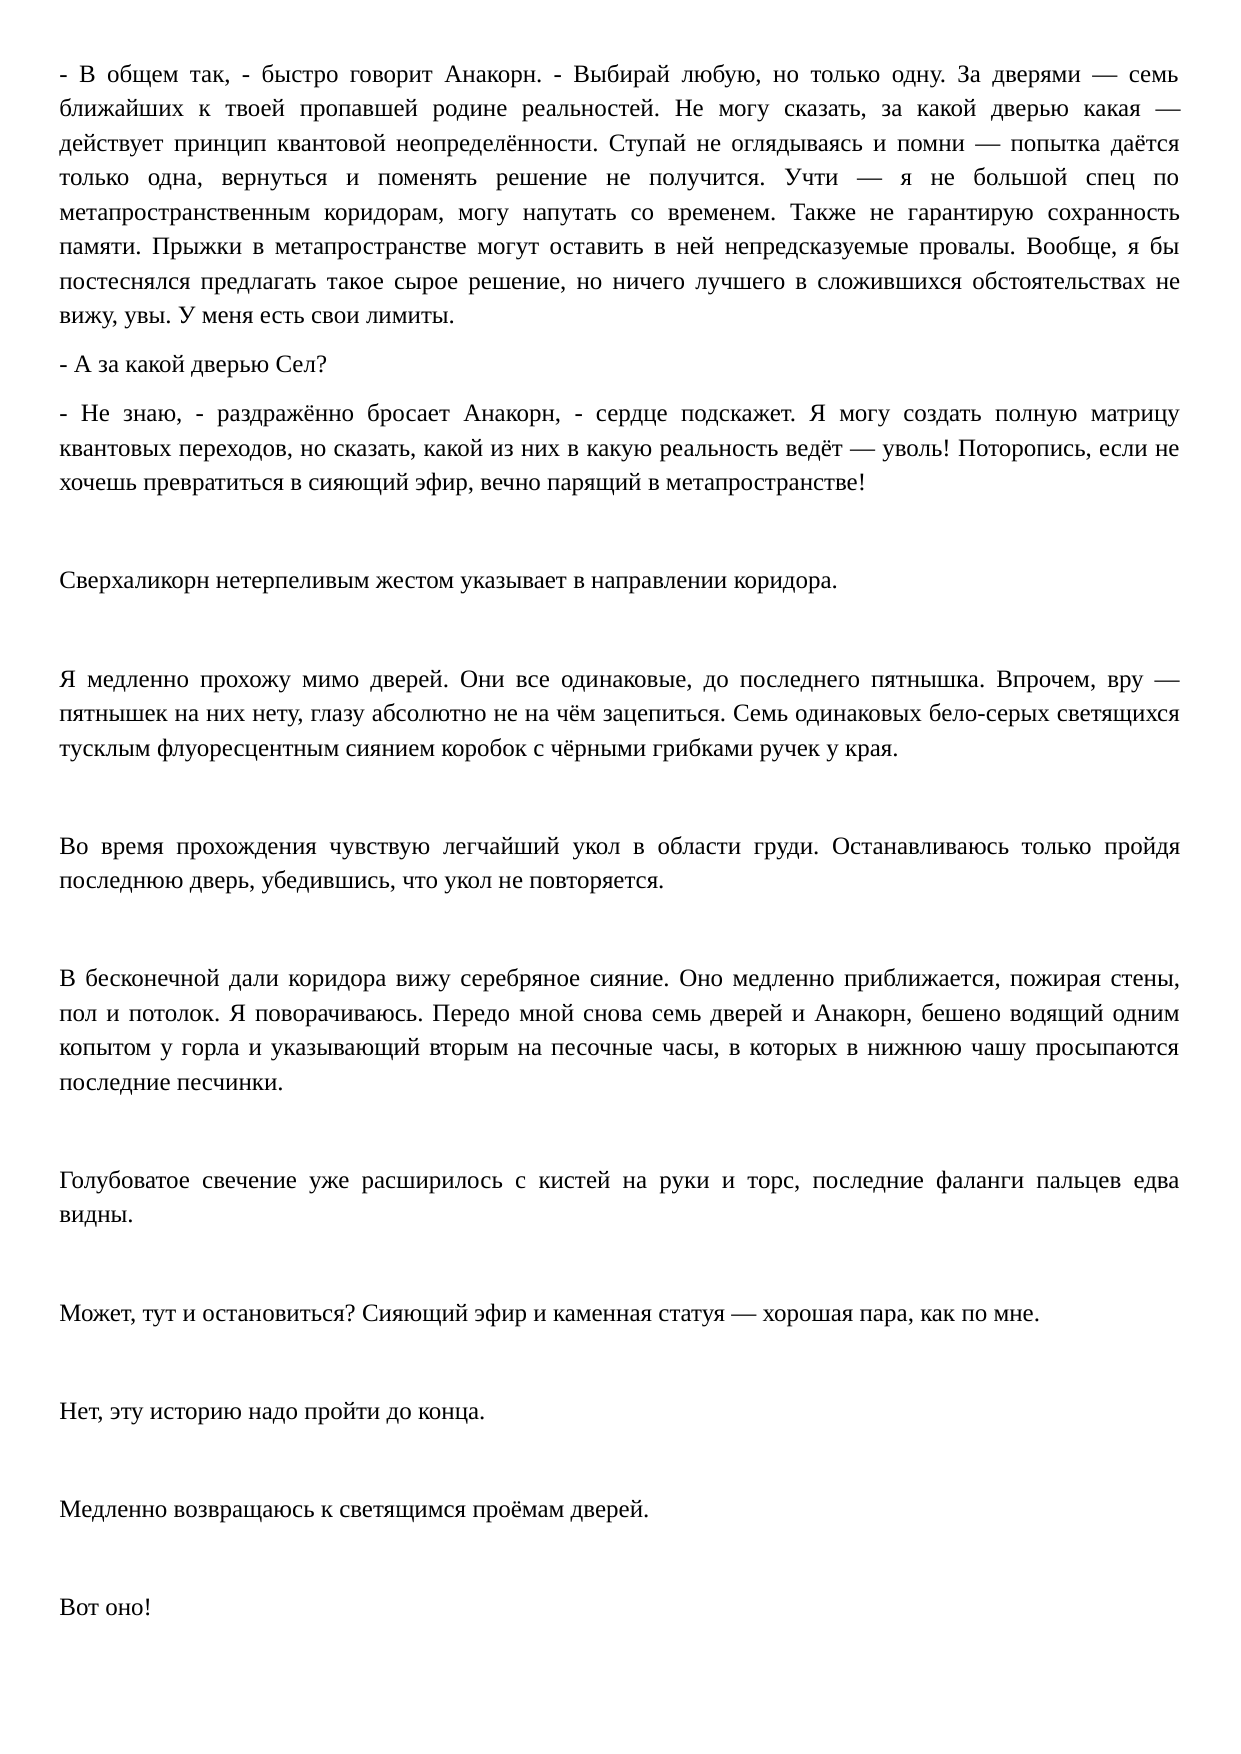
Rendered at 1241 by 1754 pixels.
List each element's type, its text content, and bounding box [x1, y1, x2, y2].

text Я медленно прохожу мимо дверей. Они все одинаковые, до последнего пятнышка. Впрочем, вру — пятнышек на них нету, глазу абсолютно не на чём зацепиться. Семь одинаковых бело-серых светящихся тусклым флуоресцентным сиянием коробок с чёрными грибками ручек у края. [59, 664, 1181, 761]
text - В общем так, - быстро говорит Анакорн. - Выбирай любую, но только одну. За дверями — семь ближайших к твоей пропавшей родине реальностей. Не могу сказать, за какой дверью какая — действует принцип квантовой неопределённости. Ступай не оглядываясь и помни — попытка даётся только одна, вернуться и поменять решение не получится. Учти — я не большой спец по метапространственным коридорам, могу напутать со временем. Также не гарантирую сохранность памяти. Прыжки в метапространстве могут оставить в ней непредсказуемые провалы. Вообще, я бы постеснялся предлагать такое сырое решение, но ничего лучшего в сложившихся обстоятельствах не вижу, увы. У меня есть свои лимиты. [59, 59, 1181, 329]
text Может, тут и остановиться? Сияющий эфир и каменная статуя — хорошая пара, как по мне. [59, 1298, 1181, 1326]
text Нет, эту историю надо пройти до конца. [59, 1396, 1181, 1424]
text Голубоватое свечение уже расширилось с кистей на руки и торс, последние фаланги пальцев едва видны. [59, 1165, 1181, 1228]
text - Не знаю, - раздражённо бросает Анакорн, - сердце подскажет. Я могу создать полную матрицу квантовых переходов, но сказать, какой из них в какую реальность ведёт — уволь! Поторопись, если не хочешь превратиться в сияющий эфир, вечно парящий в метапространстве! [59, 398, 1181, 496]
text Сверхаликорн нетерпеливым жестом указывает в направлении коридора. [59, 566, 1181, 594]
text Медленно возвращаюсь к светящимся проёмам дверей. [59, 1494, 1181, 1523]
text В бесконечной дали коридора вижу серебряное сияние. Оно медленно приближается, пожирая стены, пол и потолок. Я поворачиваюсь. Передо мной снова семь дверей и Анакорн, бешено водящий одним копытом у горла и указывающий вторым на песочные часы, в которых в нижнюю чашу просыпаются последние песчинки. [59, 963, 1181, 1096]
text - А за какой дверью Сел? [59, 349, 1181, 378]
text Во время прохождения чувствую легчайший укол в области груди. Останавливаюсь только пройдя последнюю дверь, убедившись, что укол не повторяется. [59, 831, 1181, 894]
text Вот оно! [59, 1592, 1181, 1621]
